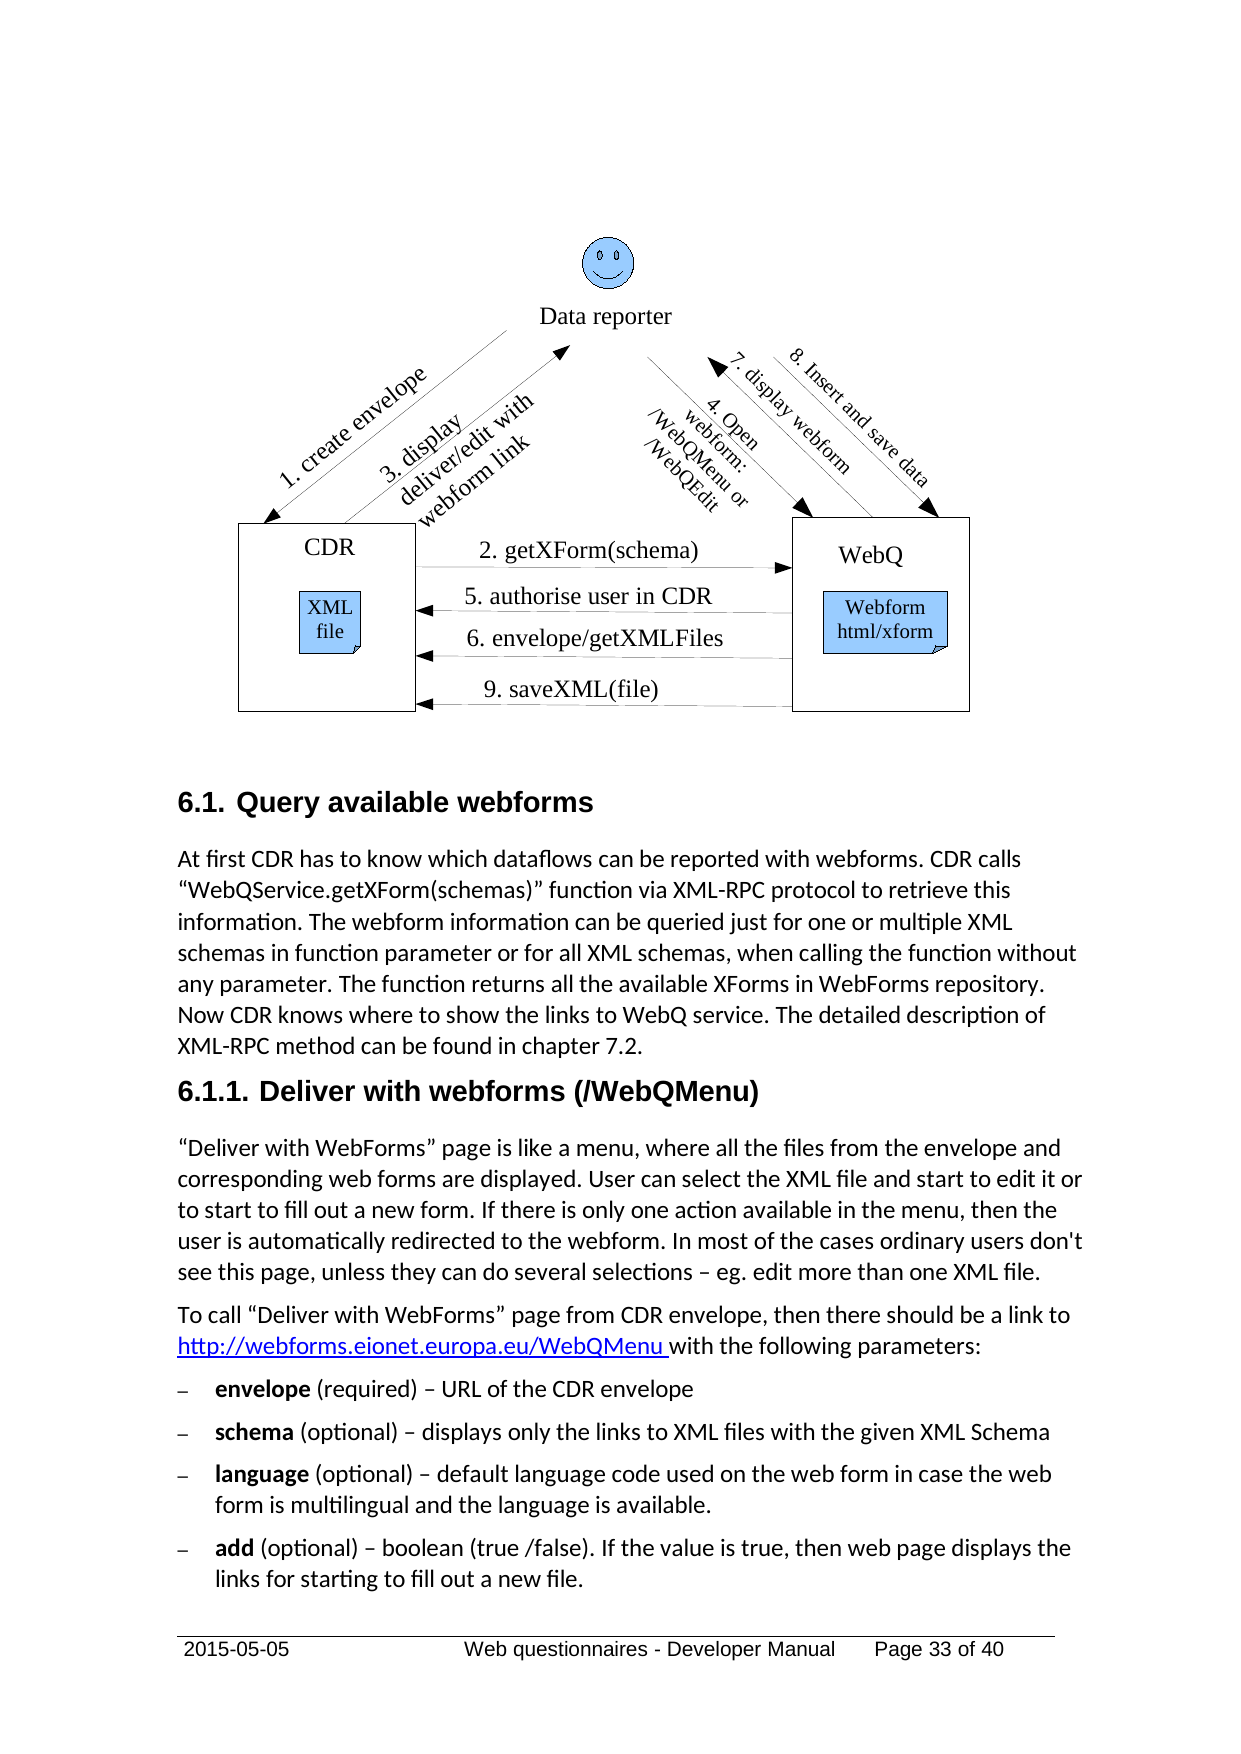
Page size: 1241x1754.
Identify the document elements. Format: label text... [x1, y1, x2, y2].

text To call “Deliver with WebForms” page from CDR envelope, then there should be a link to http://webforms.eionet.europa.eu/WebQMenu with the following parameters: [177, 1299, 1092, 1361]
text “Deliver with WebForms” page is like a menu, where all the files from the envelope and corresponding web forms are displayed. User can select the XML file and start to edit it or to start to fill out a new form. If there is only one action available in the menu, then the user is automatically redirected to the webform. In most of the cases ordinary users don't see this page, unless they can do several selections – eg. edit more than one XML file. [177, 1132, 1092, 1287]
list envelope (required) – URL of the CDR envelope [177, 1373, 1092, 1404]
text At first CDR has to know which dataflows can be reported with webforms. CDR calls “WebQService.getXForm(schemas)” function via XML-RPC protocol to retrieve this information. The webform information can be queried just for one or multiple XML schemas in function parameter or for all XML schemas, when calling the function without any parameter. The function returns all the available XForms in WebForms repository. Now CDR knows where to show the links to WebQ service. The detailed description of XML-RPC method can be found in chapter 7.2. [177, 843, 1092, 1061]
subtitle Query available webforms [177, 785, 1092, 818]
list schema (optional) – displays only the links to XML files with the given XML Schema [177, 1416, 1092, 1447]
subtitle Deliver with webforms (/WebQMenu) [177, 1074, 1092, 1107]
list language (optional) – default language code used on the web form in case the web form is multilingual and the language is available. [177, 1458, 1092, 1521]
list add (optional) – boolean (true /false). If the value is true, then web page displays the links for starting to fill out a new file. [177, 1532, 1092, 1594]
